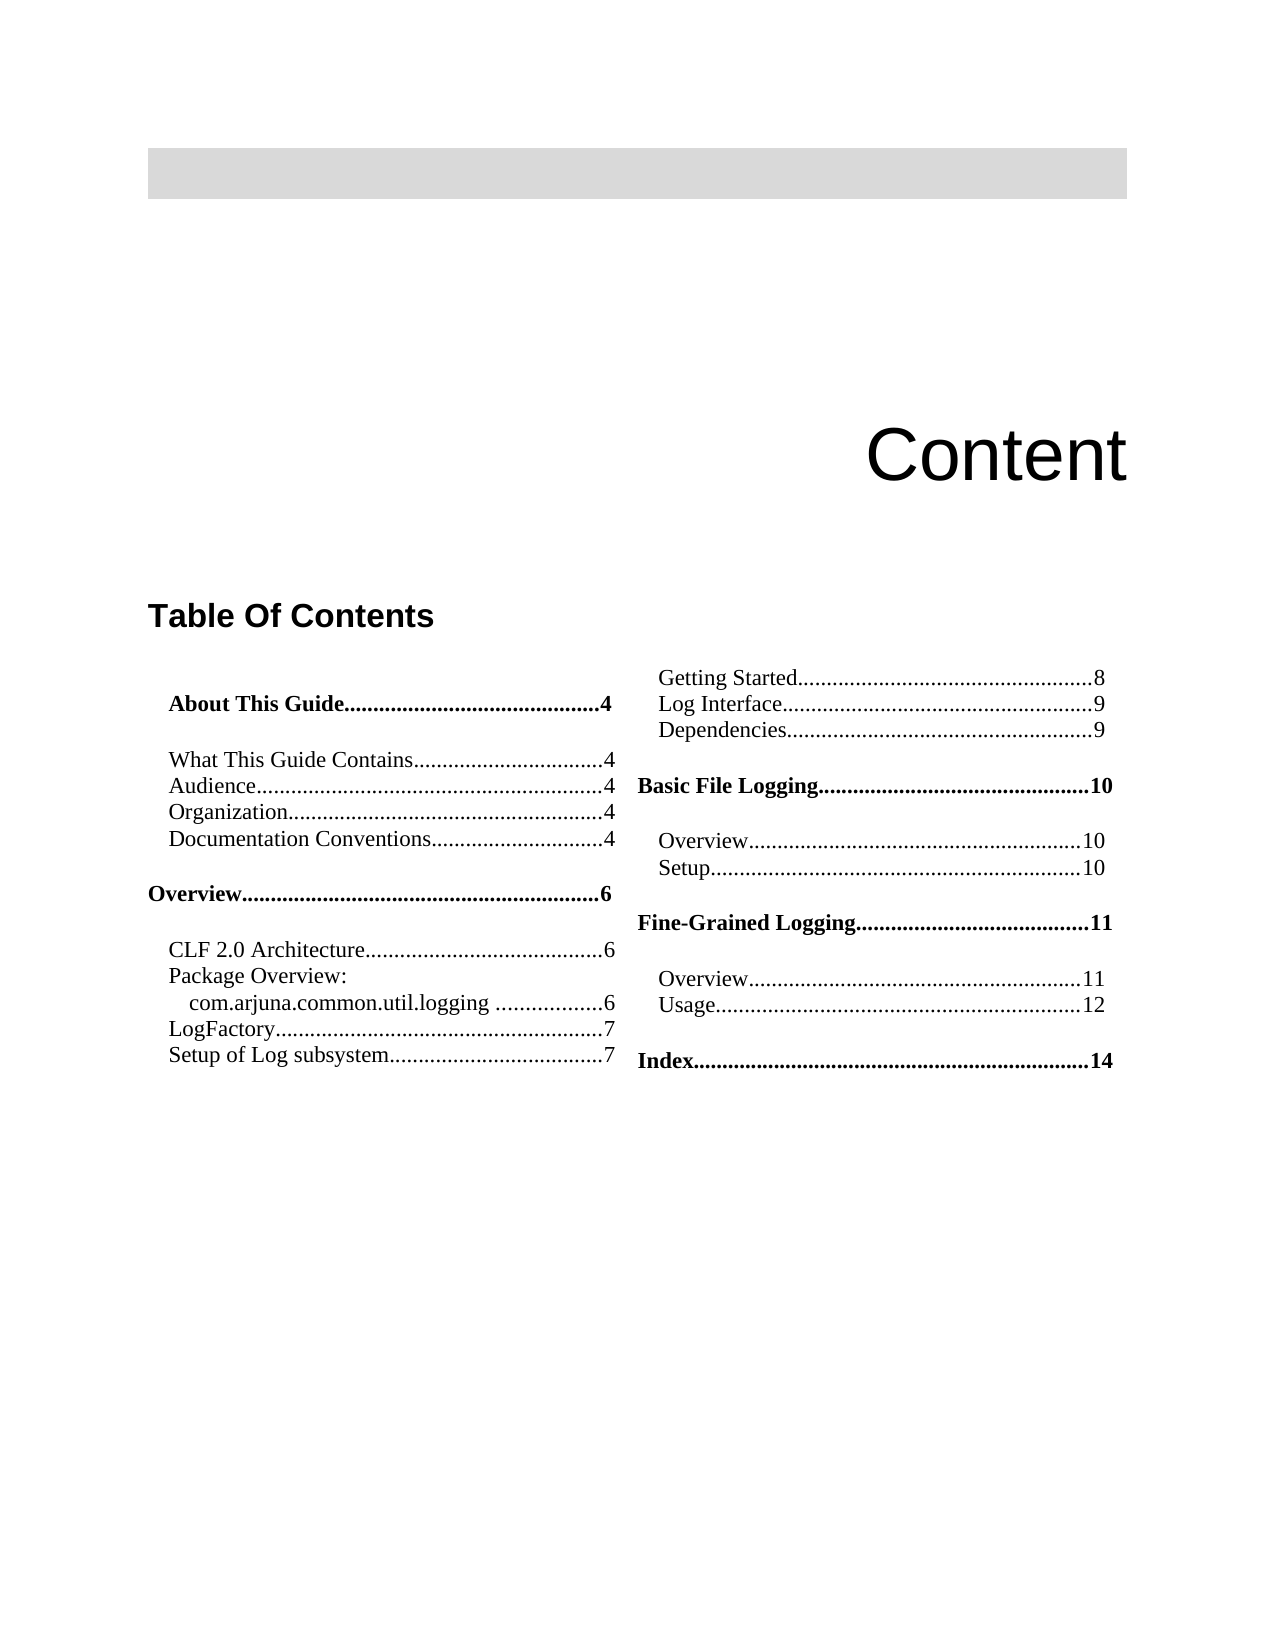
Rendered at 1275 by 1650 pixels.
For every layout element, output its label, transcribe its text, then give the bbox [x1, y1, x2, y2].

text Overview 11 [658, 965, 1105, 991]
text Dependencies 9 [658, 717, 1105, 743]
text Package Overview: com.arjuna.common.util.logging 6 [168, 962, 615, 1015]
text Setup of Log subsystem 7 [168, 1041, 615, 1068]
text LogFactory 7 [168, 1015, 615, 1041]
text Audience 4 [168, 772, 615, 798]
text About This Guide 4 [148, 664, 637, 717]
text Usage 12 [658, 991, 1105, 1018]
text Fine-Grained Logging 11 [637, 909, 1127, 936]
text Getting Started 8 [658, 664, 1105, 690]
text Index 14 [637, 1047, 1127, 1073]
text CLF 2.0 Architecture 6 [168, 936, 615, 962]
text Organization 4 [168, 798, 615, 825]
text What This Guide Contains 4 [168, 746, 615, 772]
text Documentation Conventions 4 [168, 825, 615, 851]
subtitle Table Of Contents [148, 596, 1127, 635]
title Content [263, 410, 1127, 496]
text Overview 6 [148, 880, 637, 907]
text Overview 10 [658, 828, 1105, 854]
text Basic File Logging 10 [637, 772, 1127, 798]
text Setup 10 [658, 854, 1105, 880]
text Log Interface 9 [658, 690, 1105, 717]
